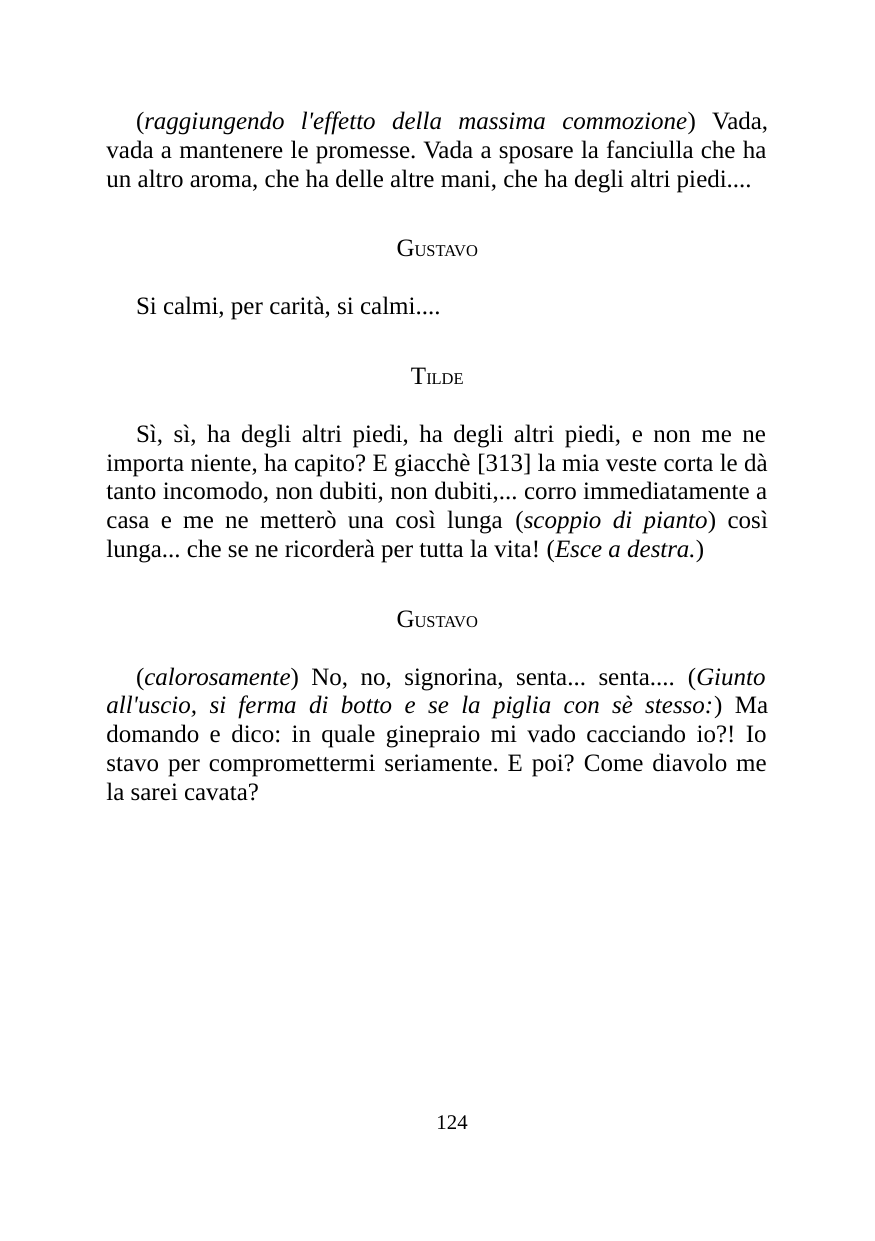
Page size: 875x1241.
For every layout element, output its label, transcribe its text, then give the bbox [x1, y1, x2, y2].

text Gustavo [106, 604, 768, 632]
text Tilde [106, 361, 768, 390]
text Sì, sì, ha degli altri piedi, ha degli altri piedi, e non me ne importa niente, ha capito? E giacchè [313] la mia veste corta le dà tanto incomodo, non dubiti, non dubiti,... corro immediatamente a casa e me ne metterò una così lunga (scoppio di pianto) così lunga... che se ne ricorderà per tutta la vita! (Esce a destra.) [106, 419, 768, 563]
text (calorosamente) No, no, signorina, senta... senta.... (Giunto all'uscio, si ferma di botto e se la piglia con sè stesso:) Ma domando e dico: in quale ginepraio mi vado cacciando io?! Io stavo per compromettermi seriamente. E poi? Come diavolo me la sarei cavata? [106, 662, 768, 805]
text Si calmi, per carità, si calmi.... [106, 291, 768, 320]
text (raggiungendo l'effetto della massima commozione) Vada, vada a mantenere le promesse. Vada a sposare la fanciulla che ha un altro aroma, che ha delle altre mani, che ha degli altri piedi.... [106, 106, 768, 192]
text Gustavo [106, 233, 768, 262]
